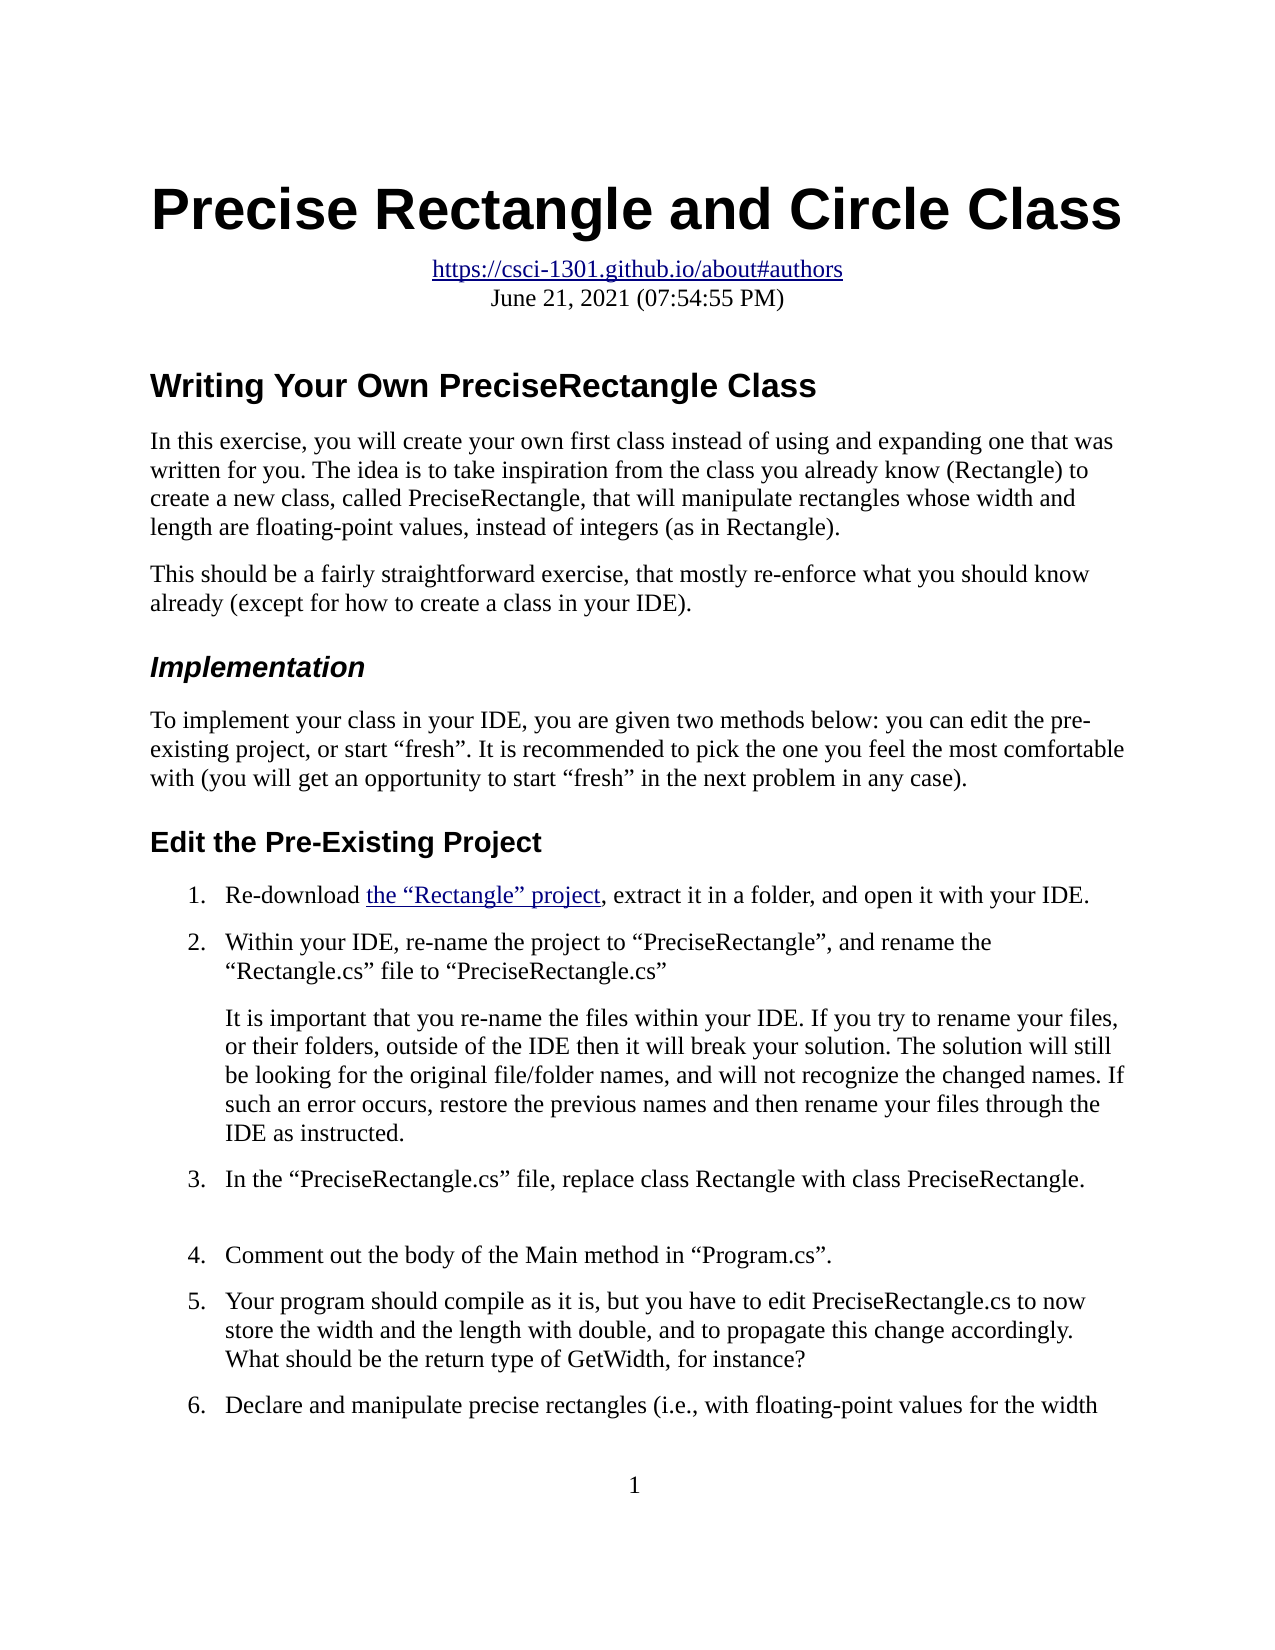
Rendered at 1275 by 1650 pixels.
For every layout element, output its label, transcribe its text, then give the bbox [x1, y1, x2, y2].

list It is important that you re-name the files within your IDE. If you try to rename your files, or their folders, outside of the IDE then it will break your solution. The solution will still be looking for the original file/folder names, and will not recognize the changed names. If such an error occurs, restore the previous names and then rename your files through the IDE as instructed. [187, 1003, 1125, 1146]
list Re-download the “Rectangle” project, extract it in a folder, and open it with your IDE. [187, 881, 1125, 909]
list Declare and manipulate precise rectangles (i.e., with floating-point values for the width [187, 1391, 1125, 1419]
subtitle Implementation [150, 650, 1125, 684]
list Comment out the body of the Main method in “Program.cs”. [187, 1240, 1125, 1268]
text In this exercise, you will create your own first class instead of using and expanding one that was written for you. The idea is to take inspiration from the class you already know (Rectangle) to create a new class, called PreciseRectangle, that will manipulate rectangles whose width and length are floating-point values, instead of integers (as in Rectangle). [150, 426, 1125, 541]
text To implement your class in your IDE, you are given two methods below: you can edit the pre-existing project, or start “fresh”. It is recommended to pick the one you feel the most comfortable with (you will get an opportunity to start “fresh” in the next problem in any case). [150, 705, 1125, 792]
text https://csci-1301.github.io/about#authors [150, 254, 1125, 283]
list Your program should compile as it is, but you have to edit PreciseRectangle.cs to now store the width and the length with double, and to propagate this change accordingly. What should be the return type of GetWidth, for instance? [187, 1286, 1125, 1373]
text June 21, 2021 (07:54:55 PM) [150, 283, 1125, 312]
title Precise Rectangle and Circle Class [150, 175, 1125, 242]
list In the “PreciseRectangle.cs” file, replace class Rectangle with class PreciseRectangle. [187, 1164, 1125, 1222]
list Within your IDE, re-name the project to “PreciseRectangle”, and rename the “Rectangle.cs” file to “PreciseRectangle.cs” [187, 927, 1125, 985]
text This should be a fairly straightforward exercise, that mostly re-enforce what you should know already (except for how to create a class in your IDE). [150, 559, 1125, 616]
subtitle Writing Your Own PreciseRectangle Class [150, 366, 1125, 404]
subtitle Edit the Pre-Existing Project [150, 826, 1125, 859]
